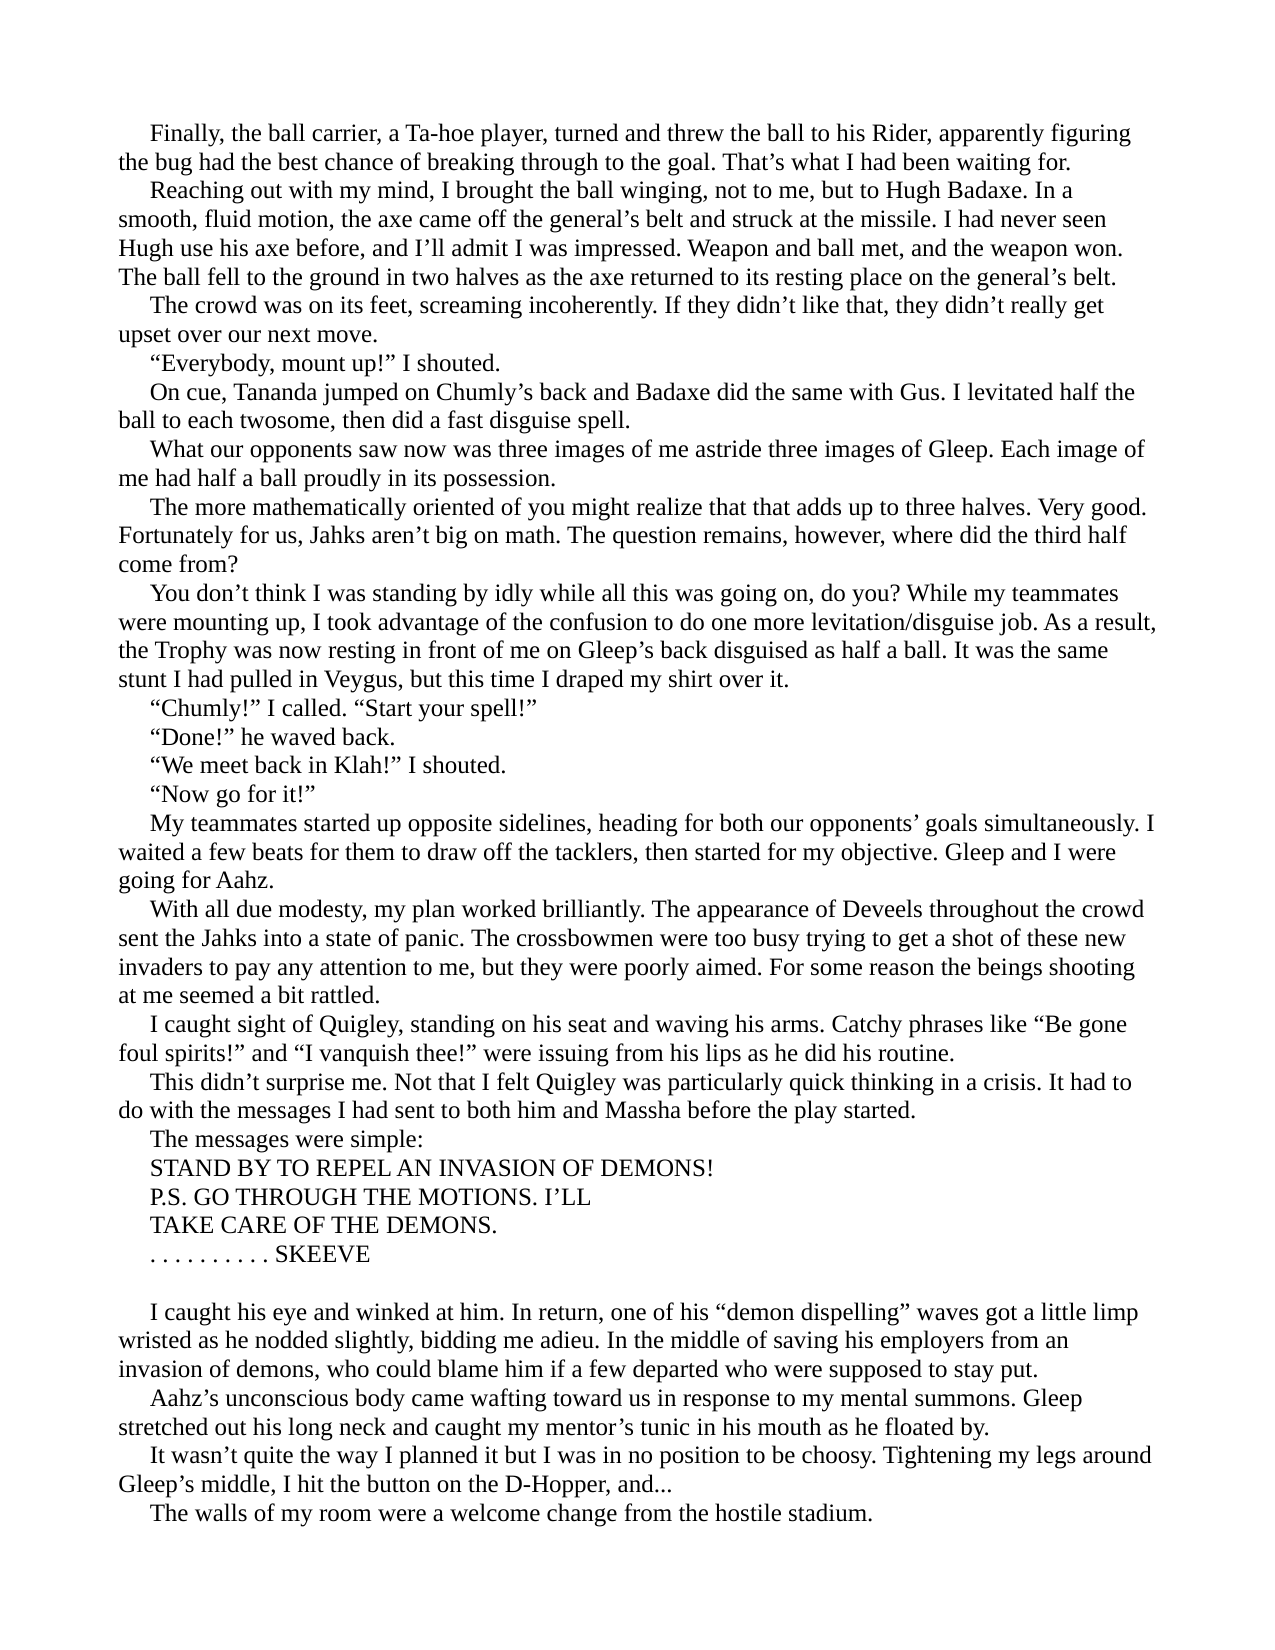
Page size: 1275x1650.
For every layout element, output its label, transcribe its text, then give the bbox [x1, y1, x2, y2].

text This didn’t surprise me. Not that I felt Quigley was particularly quick thinking in a crisis. It had to do with the messages I had sent to both him and Massha before the play started. [118, 1067, 1157, 1124]
text I caught sight of Quigley, standing on his seat and waving his arms. Catchy phrases like “Be gone foul spirits!” and “I vanquish thee!” were issuing from his lips as he did his routine. [118, 1009, 1157, 1067]
text P.S. GO THROUGH THE MOTIONS. I’LL [118, 1182, 1157, 1211]
text On cue, Tananda jumped on Chumly’s back and Badaxe did the same with Gus. I levitated half the ball to each twosome, then did a fast disguise spell. [118, 377, 1157, 434]
text The crowd was on its feet, screaming incoherently. If they didn’t like that, they didn’t really get upset over our next move. [118, 291, 1157, 348]
text The messages were simple: [118, 1124, 1157, 1153]
text TAKE CARE OF THE DEMONS. [118, 1211, 1157, 1239]
text “Done!” he waved back. [118, 722, 1157, 751]
text “Chumly!” I called. “Start your spell!” [118, 693, 1157, 722]
text With all due modesty, my plan worked brilliantly. The appearance of Deveels throughout the crowd sent the Jahks into a state of panic. The crossbowmen were too busy trying to get a shot of these new invaders to pay any attention to me, but they were poorly aimed. For some reason the beings shooting at me seemed a bit rattled. [118, 894, 1157, 1009]
text The more mathematically oriented of you might realize that that adds up to three halves. Very good. Fortunately for us, Jahks aren’t big on math. The question remains, however, where did the third half come from? [118, 492, 1157, 578]
text My teammates started up opposite sidelines, heading for both our opponents’ goals simultaneously. I waited a few beats for them to draw off the tacklers, then started for my objective. Gleep and I were going for Aahz. [118, 808, 1157, 894]
text STAND BY TO REPEL AN INVASION OF DEMONS! [118, 1153, 1157, 1182]
text Finally, the ball carrier, a Ta-hoe player, turned and threw the ball to his Rider, apparently figuring the bug had the best chance of breaking through to the goal. That’s what I had been waiting for. [118, 118, 1157, 176]
text “We meet back in Klah!” I shouted. [118, 751, 1157, 779]
text “Now go for it!” [118, 779, 1157, 808]
text You don’t think I was standing by idly while all this was going on, do you? While my teammates were mounting up, I took advantage of the confusion to do one more levitation/disguise job. As a result, the Trophy was now resting in front of me on Gleep’s back disguised as half a ball. It was the same stunt I had pulled in Veygus, but this time I draped my shirt over it. [118, 578, 1157, 693]
text . . . . . . . . . . SKEEVE [118, 1239, 1157, 1268]
text The walls of my room were a welcome change from the hostile stadium. [118, 1498, 1157, 1527]
text I caught his eye and winked at him. In return, one of his “demon dispelling” waves got a little limp wristed as he nodded slightly, bidding me adieu. In the middle of saving his employers from an invasion of demons, who could blame him if a few departed who were supposed to stay put. [118, 1297, 1157, 1383]
text It wasn’t quite the way I planned it but I was in no position to be choosy. Tightening my legs around Gleep’s middle, I hit the button on the D-Hopper, and... [118, 1441, 1157, 1498]
text What our opponents saw now was three images of me astride three images of Gleep. Each image of me had half a ball proudly in its possession. [118, 434, 1157, 492]
text Reaching out with my mind, I brought the ball winging, not to me, but to Hugh Badaxe. In a smooth, fluid motion, the axe came off the general’s belt and struck at the missile. I had never seen Hugh use his axe before, and I’ll admit I was impressed. Weapon and ball met, and the weapon won. The ball fell to the ground in two halves as the axe returned to its resting place on the general’s belt. [118, 176, 1157, 291]
text “Everybody, mount up!” I shouted. [118, 348, 1157, 377]
text Aahz’s unconscious body came wafting toward us in response to my mental summons. Gleep stretched out his long neck and caught my mentor’s tunic in his mouth as he floated by. [118, 1383, 1157, 1441]
